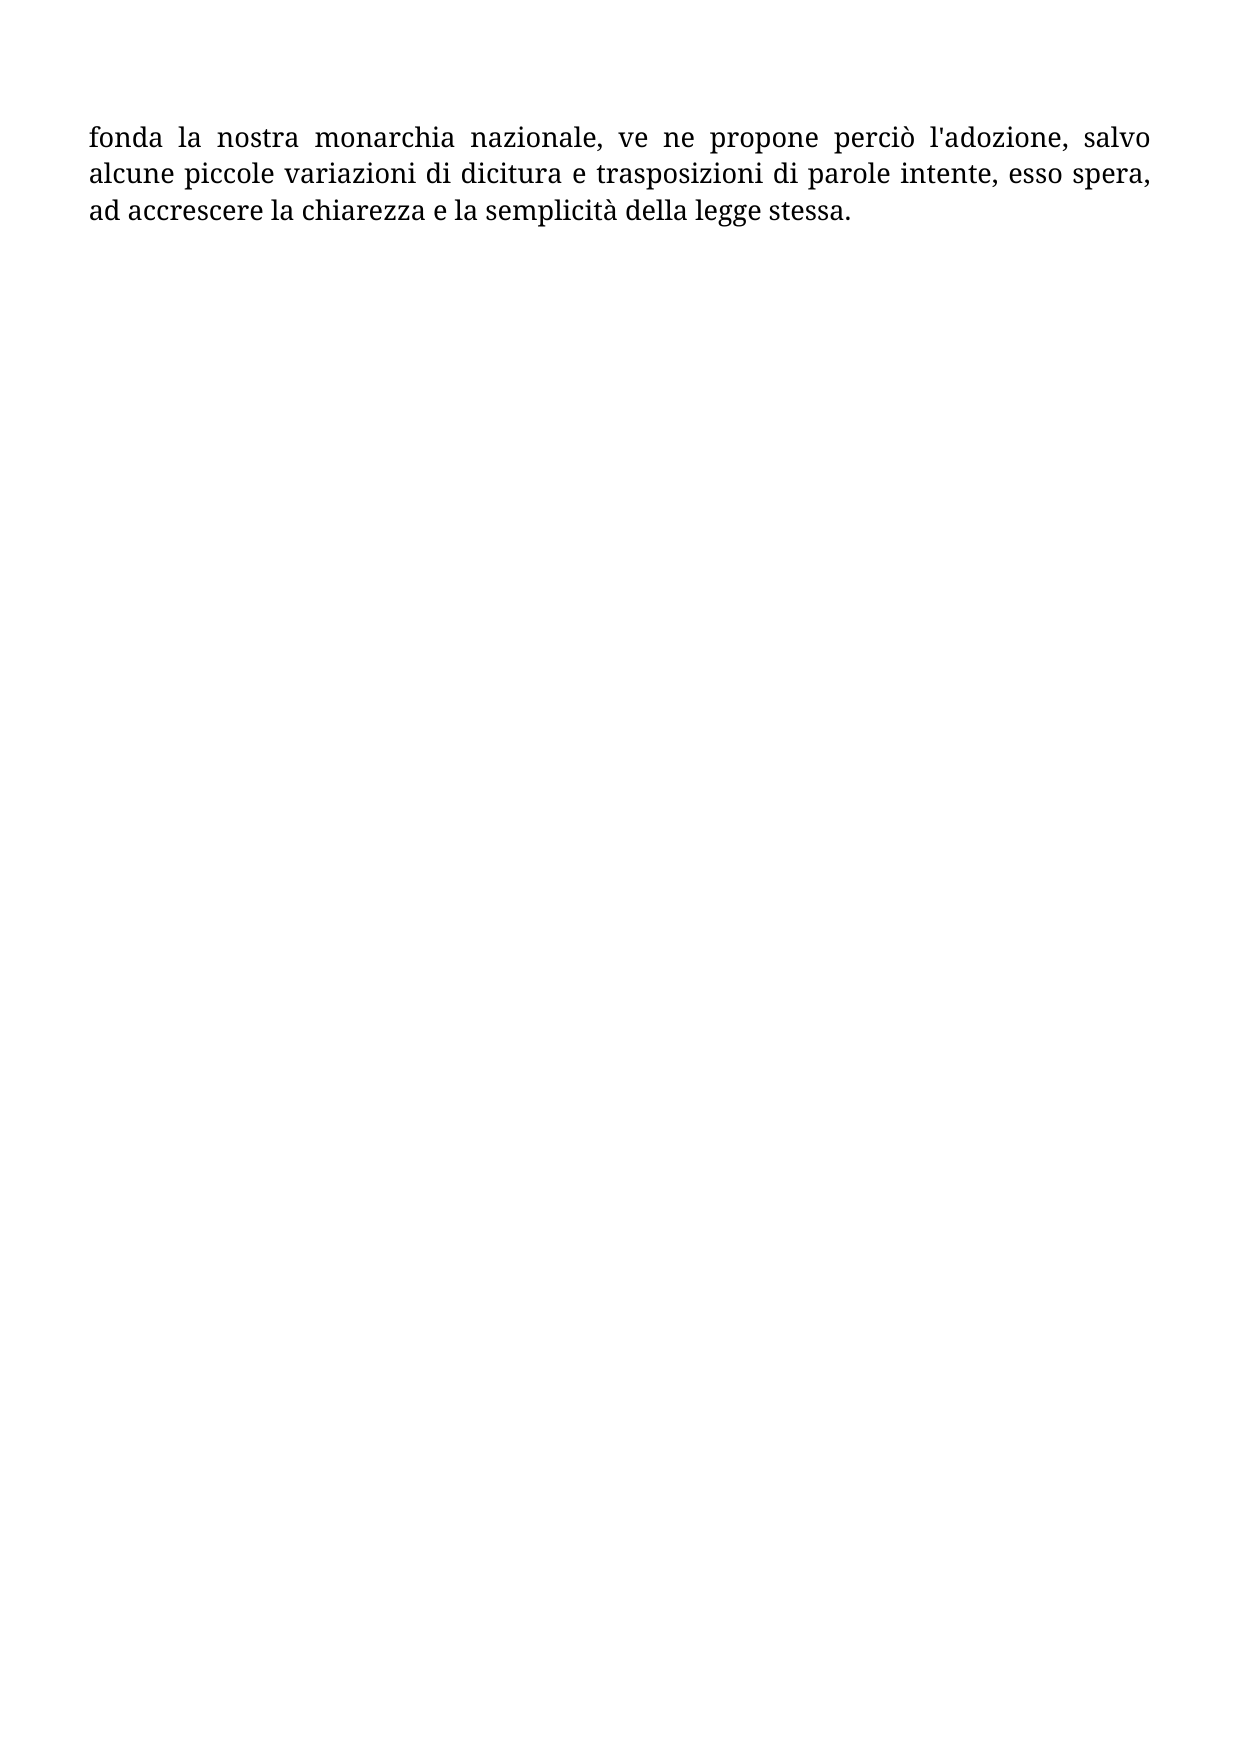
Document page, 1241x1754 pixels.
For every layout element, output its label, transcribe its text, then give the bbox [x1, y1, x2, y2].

text fonda la nostra monarchia nazionale, ve ne propone perciò l'adozione, salvo alcune piccole variazioni di dicitura e trasposizioni di parole intente, esso spera, ad accrescere la chiarezza e la semplicità della legge stessa. [88, 118, 1152, 229]
